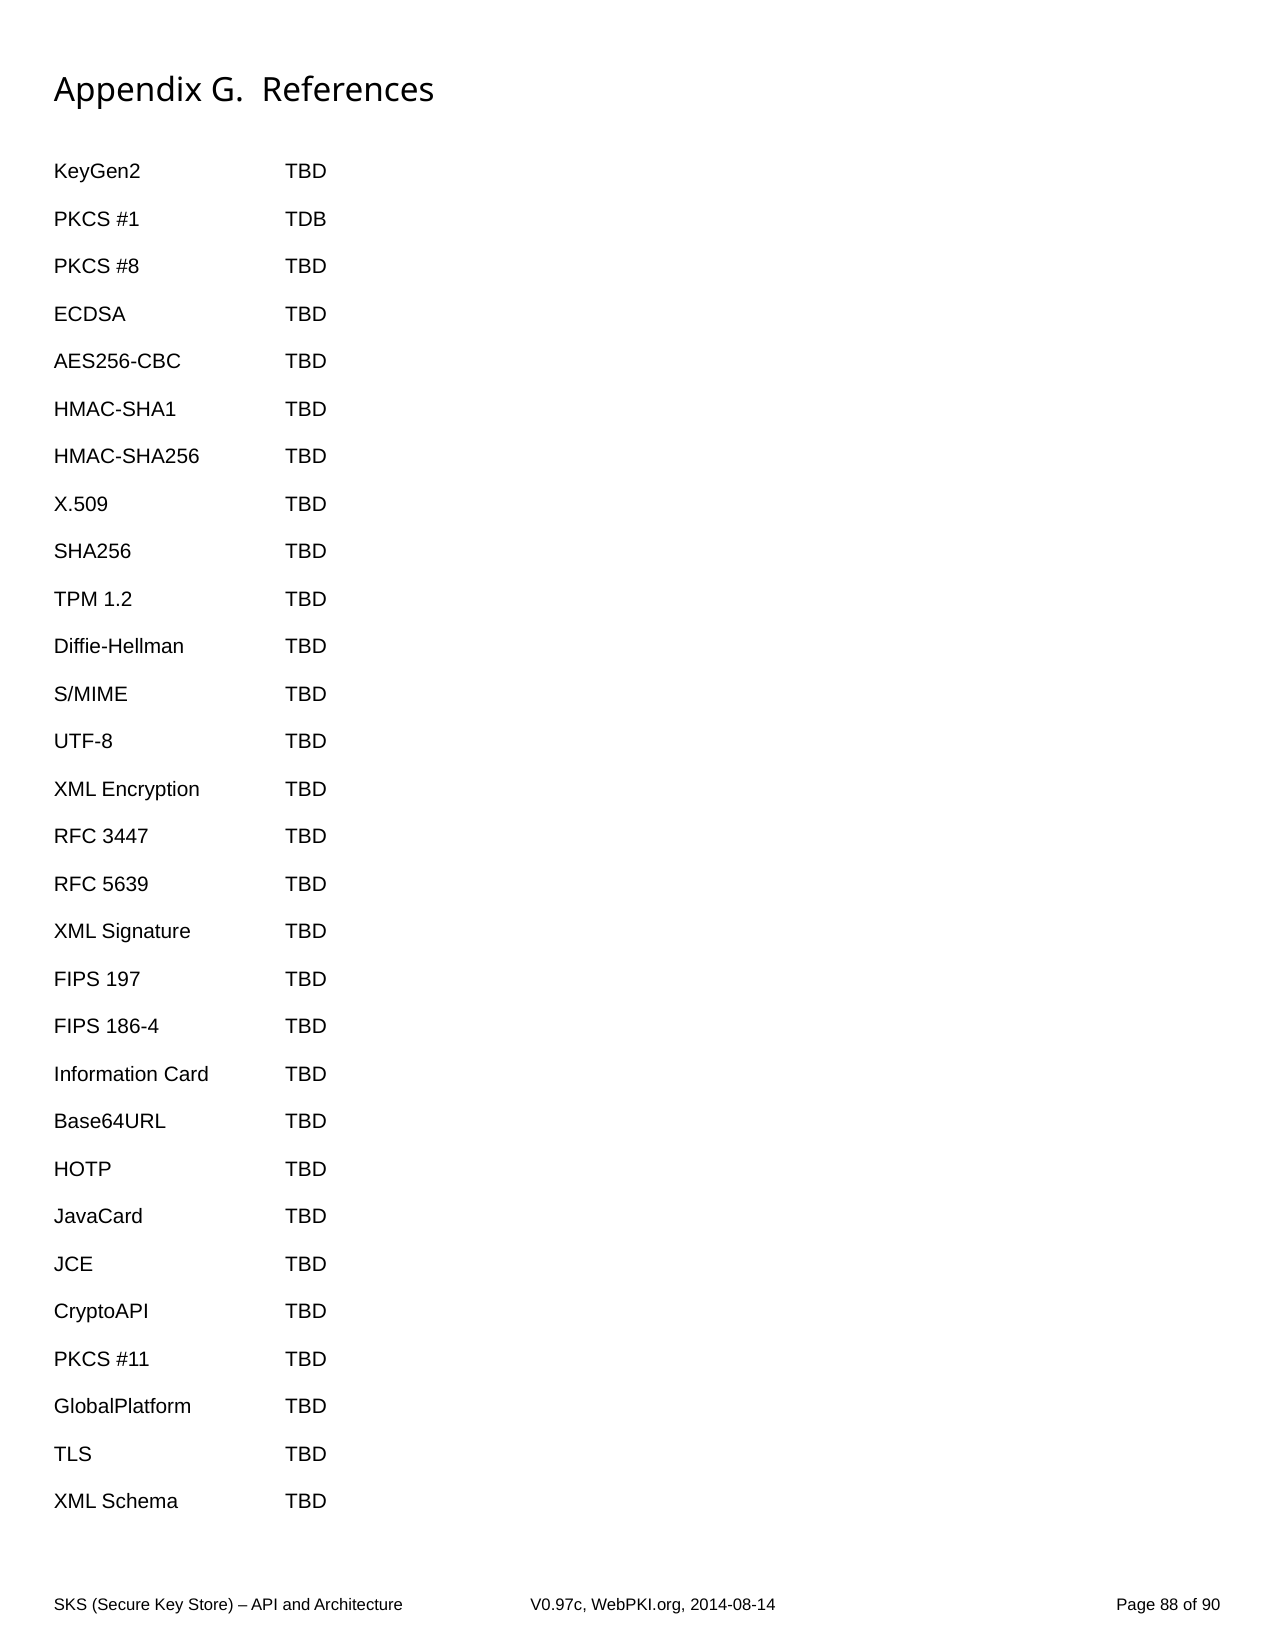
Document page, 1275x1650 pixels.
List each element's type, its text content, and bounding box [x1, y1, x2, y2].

table_cell PKCS #8 [54, 254, 285, 301]
table_cell TDB [285, 206, 1221, 254]
table_cell GlobalPlatform [54, 1394, 285, 1441]
table_cell TBD [285, 871, 1221, 919]
table_cell TBD [285, 1441, 1221, 1489]
table_cell TBD [285, 681, 1221, 729]
table_cell TBD [285, 396, 1221, 444]
subtitle References [54, 66, 1221, 111]
table_cell TBD [285, 634, 1221, 681]
table_cell Diffie-Hellman [54, 634, 285, 681]
table_cell SHA256 [54, 539, 285, 586]
table_cell ECDSA [54, 301, 285, 349]
table_cell RFC 5639 [54, 871, 285, 919]
table_cell TBD [285, 824, 1221, 871]
table_cell JCE [54, 1251, 285, 1299]
table_cell XML Encryption [54, 776, 285, 824]
table_cell TBD [285, 586, 1221, 634]
table_cell XML Schema [54, 1489, 285, 1536]
table_cell TBD [285, 1204, 1221, 1251]
table_cell PKCS #1 [54, 206, 285, 254]
table_cell TBD [285, 1061, 1221, 1109]
table_cell TPM 1.2 [54, 586, 285, 634]
table_cell XML Signature [54, 919, 285, 966]
table_cell TBD [285, 1014, 1221, 1061]
table_cell TBD [285, 539, 1221, 586]
table_cell TBD [285, 1346, 1221, 1394]
table_cell AES256-CBC [54, 349, 285, 396]
table_cell RFC 3447 [54, 824, 285, 871]
table_cell UTF-8 [54, 729, 285, 776]
table_cell TBD [285, 1299, 1221, 1346]
table_cell TBD [285, 444, 1221, 491]
table_cell FIPS 186-4 [54, 1014, 285, 1061]
table_cell TBD [285, 1489, 1221, 1536]
table_cell Information Card [54, 1061, 285, 1109]
table_cell TBD [285, 1109, 1221, 1156]
table_cell CryptoAPI [54, 1299, 285, 1346]
table_cell HMAC-SHA256 [54, 444, 285, 491]
table_cell TBD [285, 349, 1221, 396]
table_cell PKCS #11 [54, 1346, 285, 1394]
table_cell TBD [285, 254, 1221, 301]
table_header KeyGen2 [54, 159, 285, 206]
table_cell TBD [285, 491, 1221, 539]
table_cell TBD [285, 776, 1221, 824]
table_cell Base64URL [54, 1109, 285, 1156]
table_cell TLS [54, 1441, 285, 1489]
table_cell FIPS 197 [54, 966, 285, 1014]
table_cell TBD [285, 1394, 1221, 1441]
table_cell X.509 [54, 491, 285, 539]
table_cell TBD [285, 1156, 1221, 1204]
table_cell TBD [285, 966, 1221, 1014]
table_cell HMAC-SHA1 [54, 396, 285, 444]
table_cell HOTP [54, 1156, 285, 1204]
table_cell TBD [285, 729, 1221, 776]
table_cell TBD [285, 1251, 1221, 1299]
table_cell S/MIME [54, 681, 285, 729]
table_header TBD [285, 159, 1221, 206]
table_cell TBD [285, 919, 1221, 966]
table_cell JavaCard [54, 1204, 285, 1251]
table_cell TBD [285, 301, 1221, 349]
